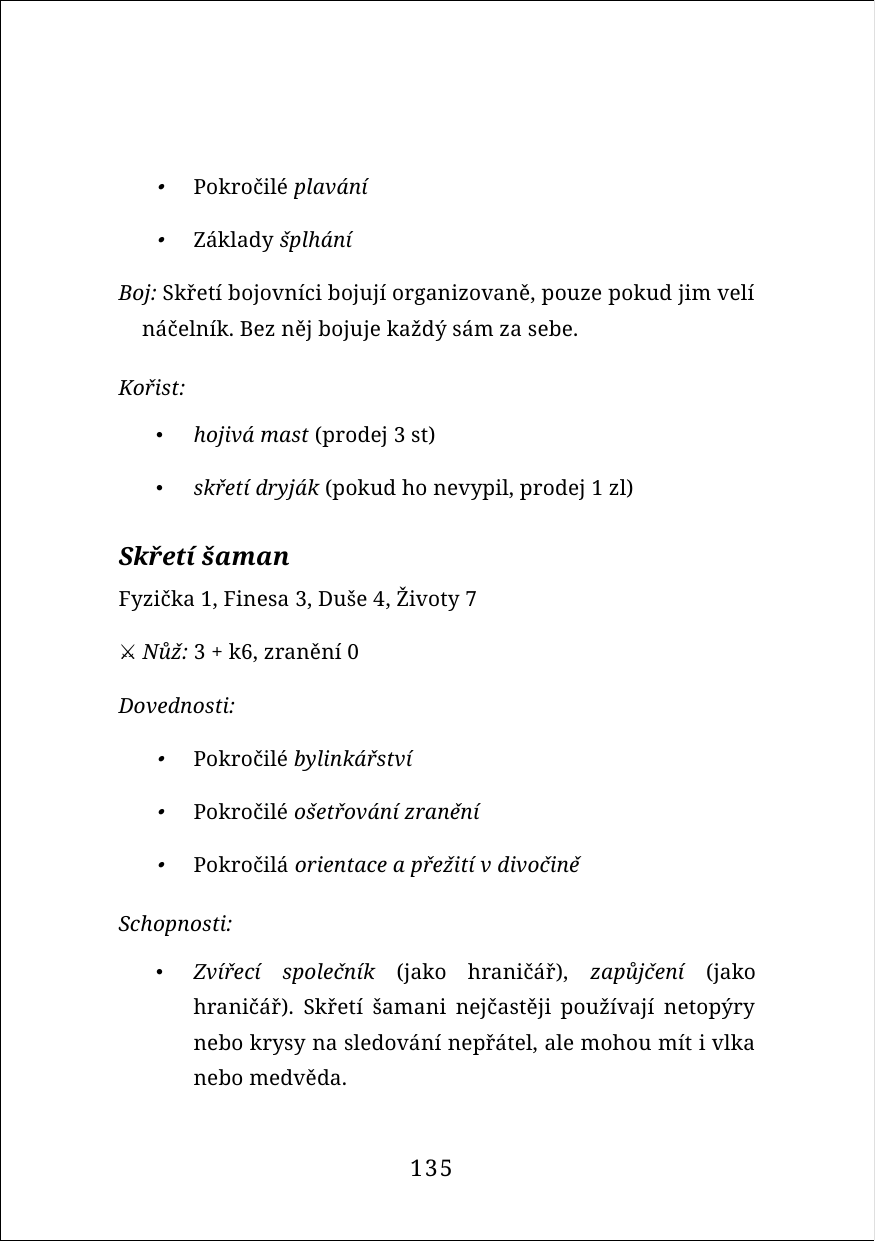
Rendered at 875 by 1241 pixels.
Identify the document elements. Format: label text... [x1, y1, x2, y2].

list hojivá mast (prodej 3 st) [156, 420, 756, 449]
text Kořist: [118, 373, 756, 401]
list Pokročilá orientace a přežití v divočině [156, 850, 756, 879]
subtitle Skřetí šaman [118, 538, 756, 572]
list Pokročilé plavání [156, 172, 756, 200]
list Pokročilé ošetřování zranění [156, 797, 756, 826]
list skřetí dryják (pokud ho nevypil, prodej 1 zl) [156, 473, 756, 502]
list Základy šplhání [156, 225, 756, 253]
text ⚔ Nůž: 3 + k6, zranění 0 [118, 637, 756, 666]
text Fyzička 1, Finesa 3, Duše 4, Životy 7 [118, 584, 756, 613]
list Pokročilé bylinkářství [156, 744, 756, 772]
list Zvířecí společník (jako hraničář), zapůjčení (jako hraničář). Skřetí šamani nejčastěji používají netopýry nebo krysy na sledování nepřátel, ale mohou mít i vlka nebo medvěda. [156, 957, 756, 1092]
text Boj: Skřetí bojovníci bojují organizovaně, pouze pokud jim velí náčelník. Bez něj bojuje každý sám za sebe. [118, 278, 756, 342]
text Dovednosti: [118, 691, 756, 719]
text Schopnosti: [118, 909, 756, 938]
